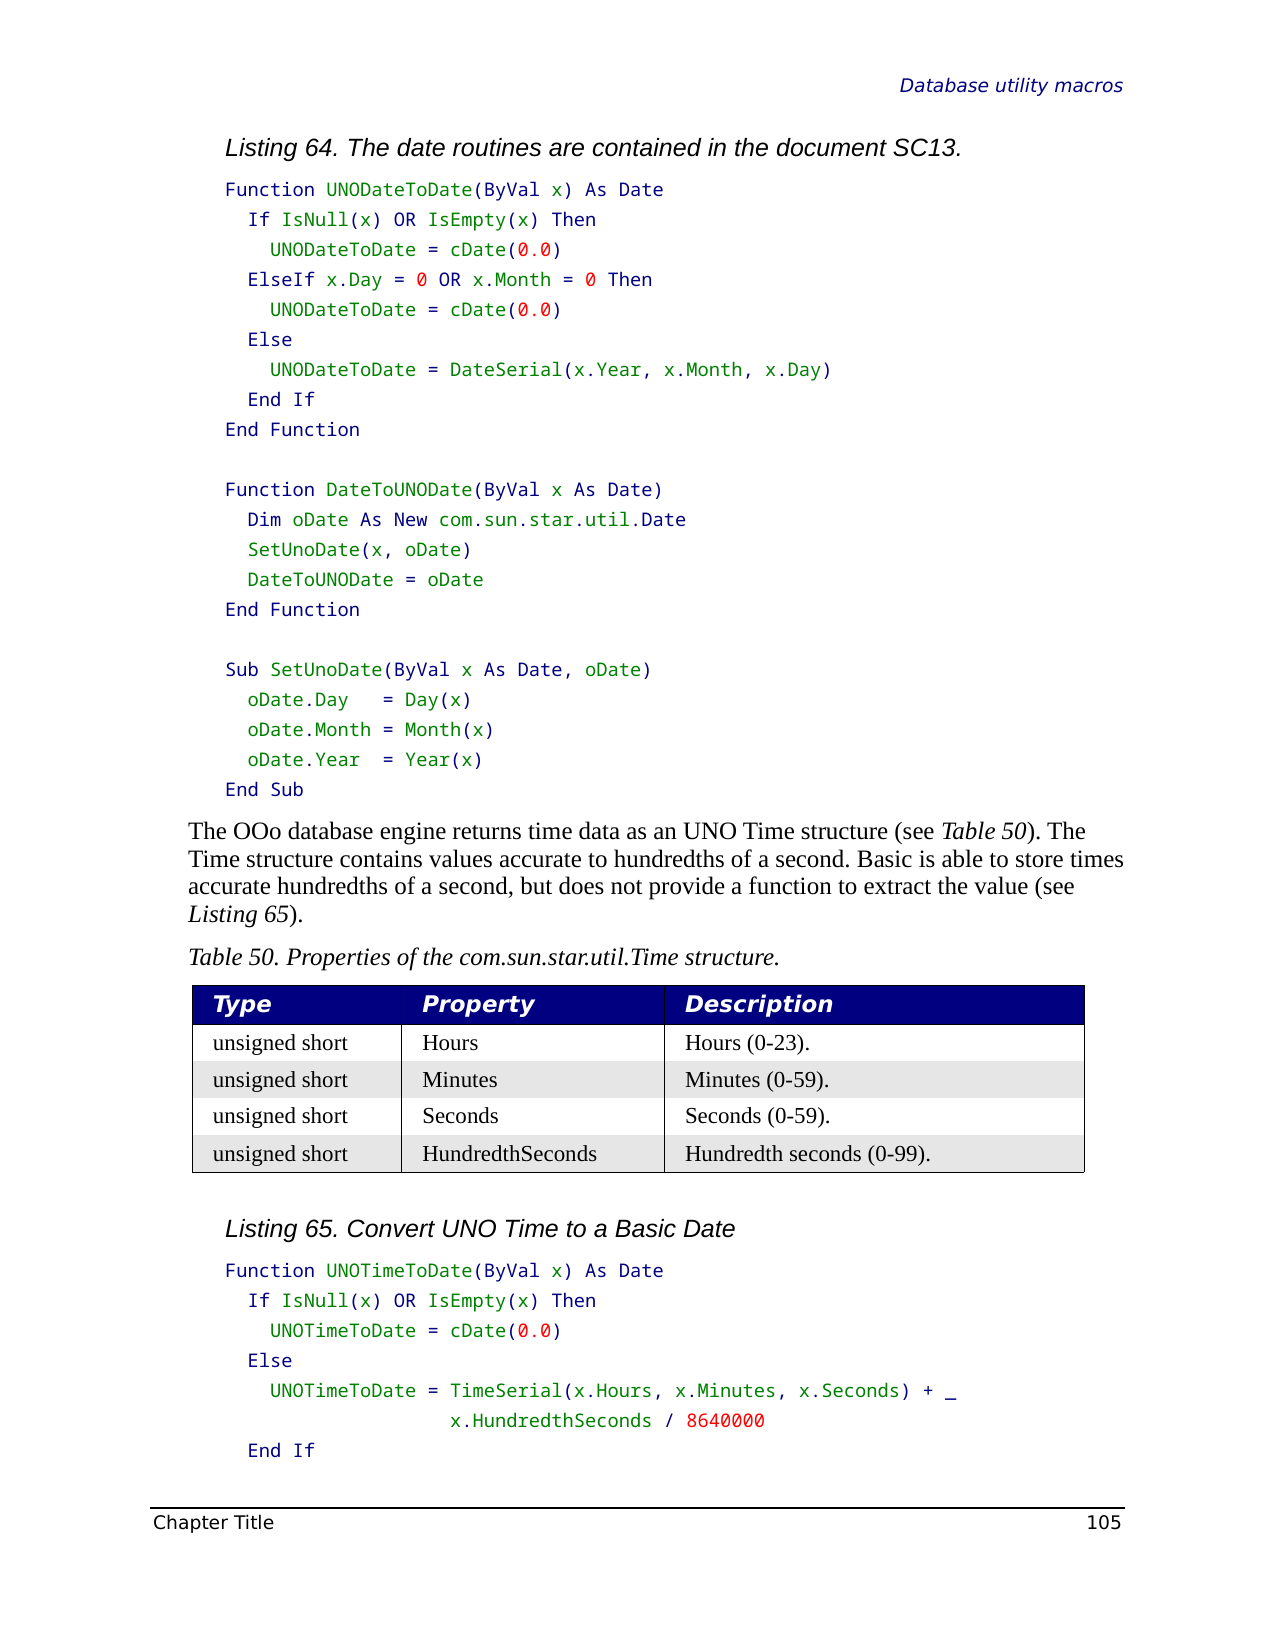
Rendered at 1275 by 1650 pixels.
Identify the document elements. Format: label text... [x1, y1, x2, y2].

table_header Description [665, 986, 1084, 1024]
text Table 50. Properties of the com.sun.star.util.Time structure. [188, 943, 1125, 970]
table_cell Hours [402, 1025, 664, 1061]
text Function DateToUNODate(ByVal x As Date) [225, 477, 1050, 502]
text If IsNull(x) OR IsEmpty(x) Then [225, 1287, 1050, 1313]
text Function UNODateToDate(ByVal x) As Date [225, 177, 1050, 202]
list Listing 65. Convert UNO Time to a Basic Date [225, 1214, 1125, 1242]
text Else [225, 327, 1050, 352]
text UNOTimeToDate = cDate(0.0) [225, 1317, 1050, 1343]
text UNODateToDate = cDate(0.0) [225, 237, 1050, 262]
list Listing 64. The date routines are contained in the document SC13. [225, 134, 1125, 162]
table_cell Minutes [402, 1061, 664, 1098]
table_cell Hours (0-23). [665, 1025, 1084, 1061]
table_cell unsigned short [193, 1061, 401, 1098]
text ElseIf x.Day = 0 OR x.Month = 0 Then [225, 267, 1050, 292]
text End If [225, 1437, 1050, 1463]
text UNOTimeToDate = TimeSerial(x.Hours, x.Minutes, x.Seconds) + _ [225, 1377, 1050, 1403]
text oDate.Month = Month(x) [225, 717, 1050, 742]
text oDate.Day = Day(x) [225, 687, 1050, 712]
text UNODateToDate = cDate(0.0) [225, 297, 1050, 322]
table_cell unsigned short [193, 1135, 401, 1172]
table_cell Minutes (0-59). [665, 1061, 1084, 1098]
text End Function [225, 417, 1050, 442]
table_cell HundredthSeconds [402, 1135, 664, 1172]
table_cell Seconds (0-59). [665, 1098, 1084, 1135]
table_cell Hundredth seconds (0-99). [665, 1135, 1084, 1172]
text Else [225, 1347, 1050, 1373]
text oDate.Year = Year(x) [225, 747, 1050, 772]
table_cell unsigned short [193, 1098, 401, 1135]
text End Function [225, 597, 1050, 622]
text If IsNull(x) OR IsEmpty(x) Then [225, 207, 1050, 232]
text End If [225, 387, 1050, 412]
text DateToUNODate = oDate [225, 567, 1050, 592]
text Dim oDate As New com.sun.star.util.Date [225, 507, 1050, 532]
table_cell Seconds [402, 1098, 664, 1135]
text End Sub [225, 777, 1050, 802]
text Function UNOTimeToDate(ByVal x) As Date [225, 1257, 1050, 1283]
text Sub SetUnoDate(ByVal x As Date, oDate) [225, 657, 1050, 682]
table_cell unsigned short [193, 1025, 401, 1061]
text The OOo database engine returns time data as an UNO Time structure (see Table 50). The Time structure contains values accurate to hundredths of a second. Basic is able to store times accurate hundredths of a second, but does not provide a function to extract the value (see Listing 65). [188, 817, 1125, 928]
text SetUnoDate(x, oDate) [225, 537, 1050, 562]
text UNODateToDate = DateSerial(x.Year, x.Month, x.Day) [225, 357, 1050, 382]
table_header Type [193, 986, 401, 1024]
table_header Property [402, 986, 664, 1024]
text x.HundredthSeconds / 8640000 [225, 1407, 1050, 1433]
